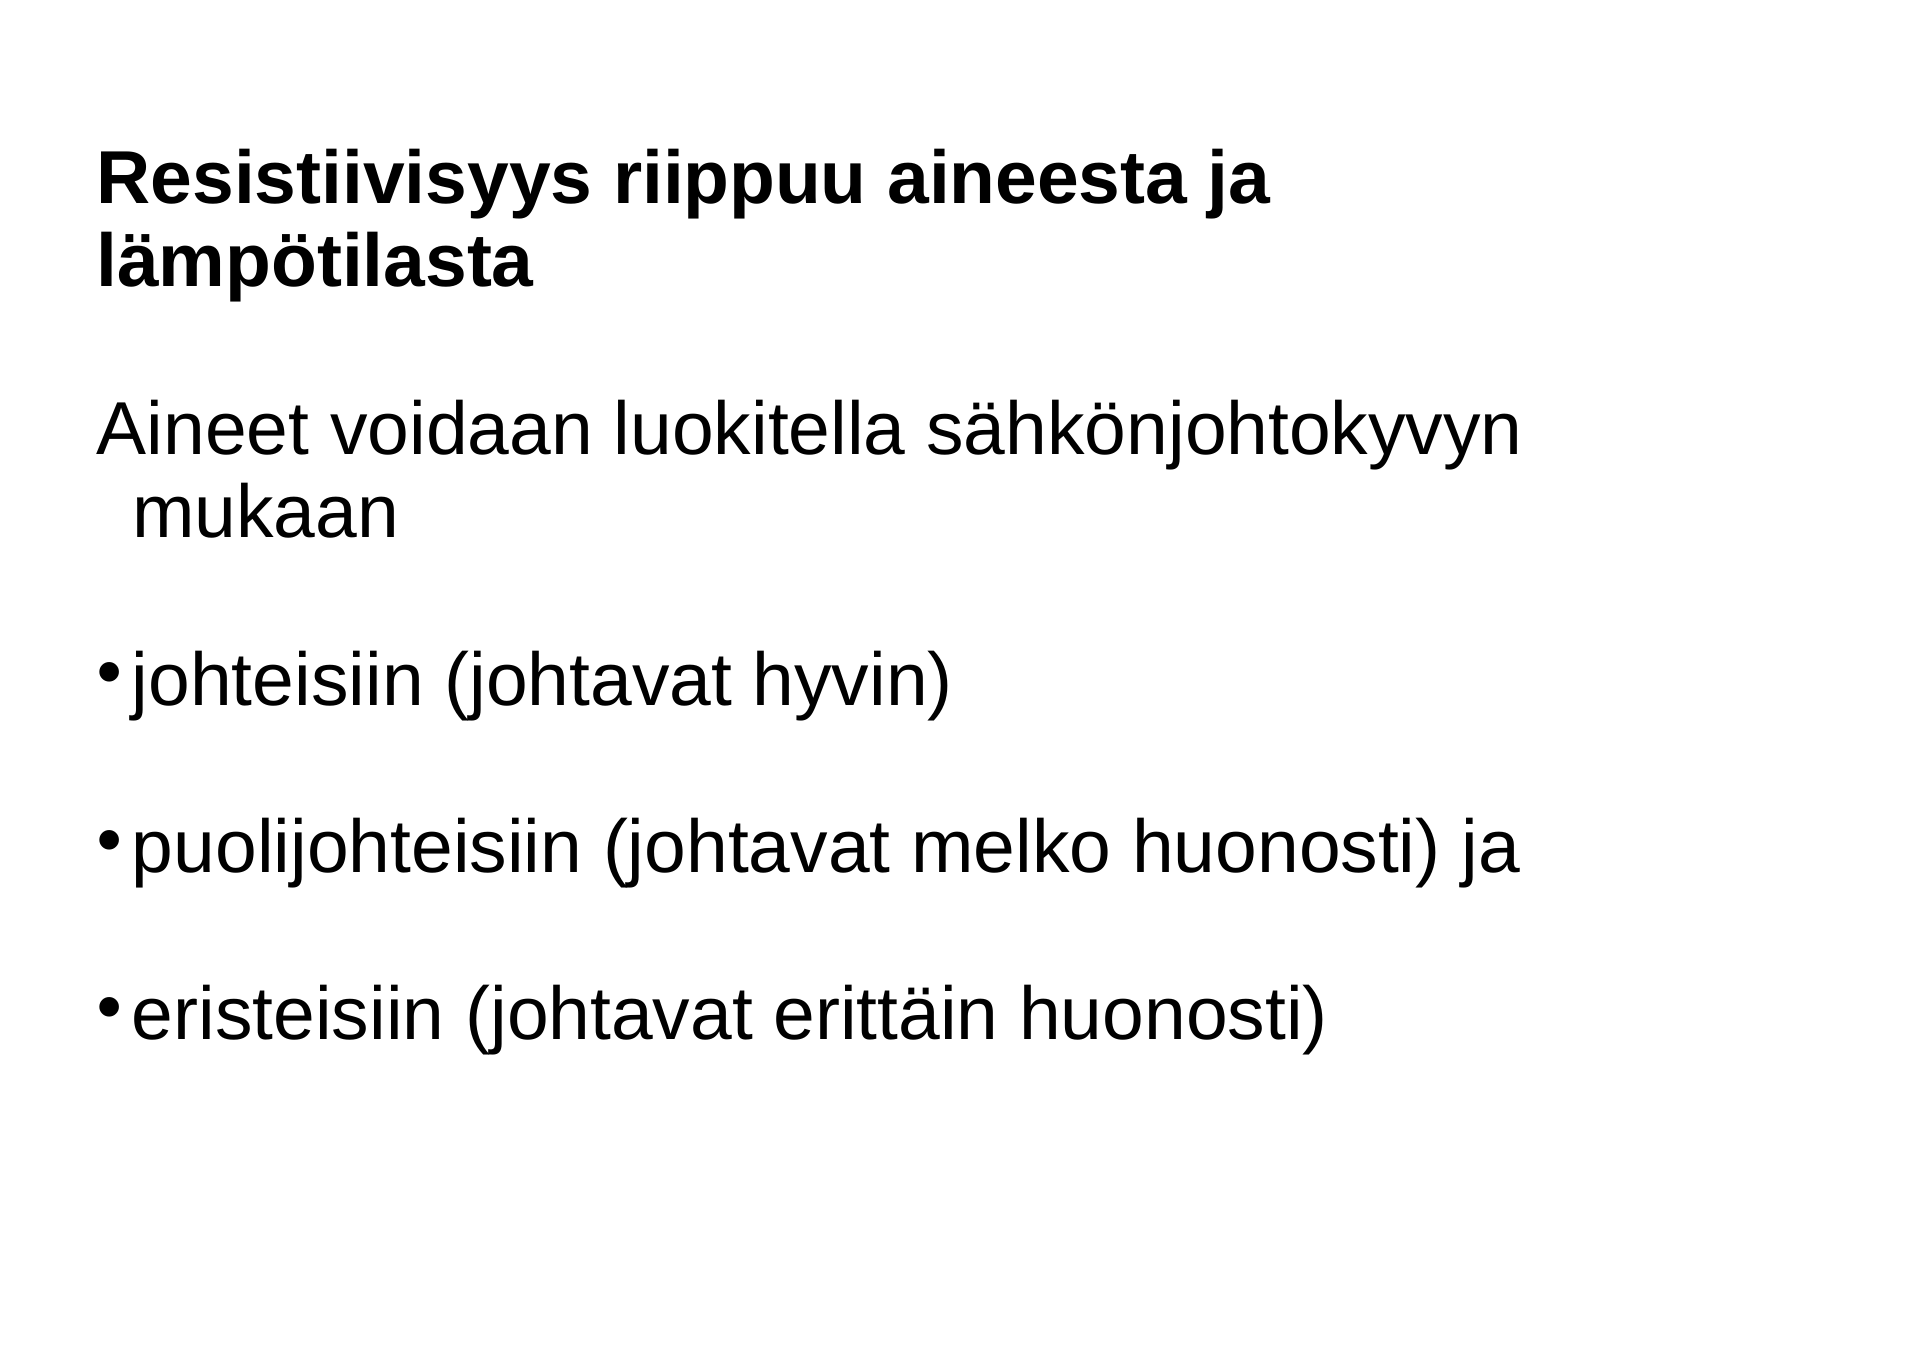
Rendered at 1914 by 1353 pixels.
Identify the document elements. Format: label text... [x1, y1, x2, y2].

text_box Resistiivisyys riippuu aineesta ja lämpötilasta Aineet voidaan luokitella sähkönjohtokyvyn mukaan johteisiin (johtavat hyvin) puolijohteisiin (johtavat melko huonosti) ja eristeisiin (johtavat erittäin huonosti) [81, 128, 1777, 1149]
